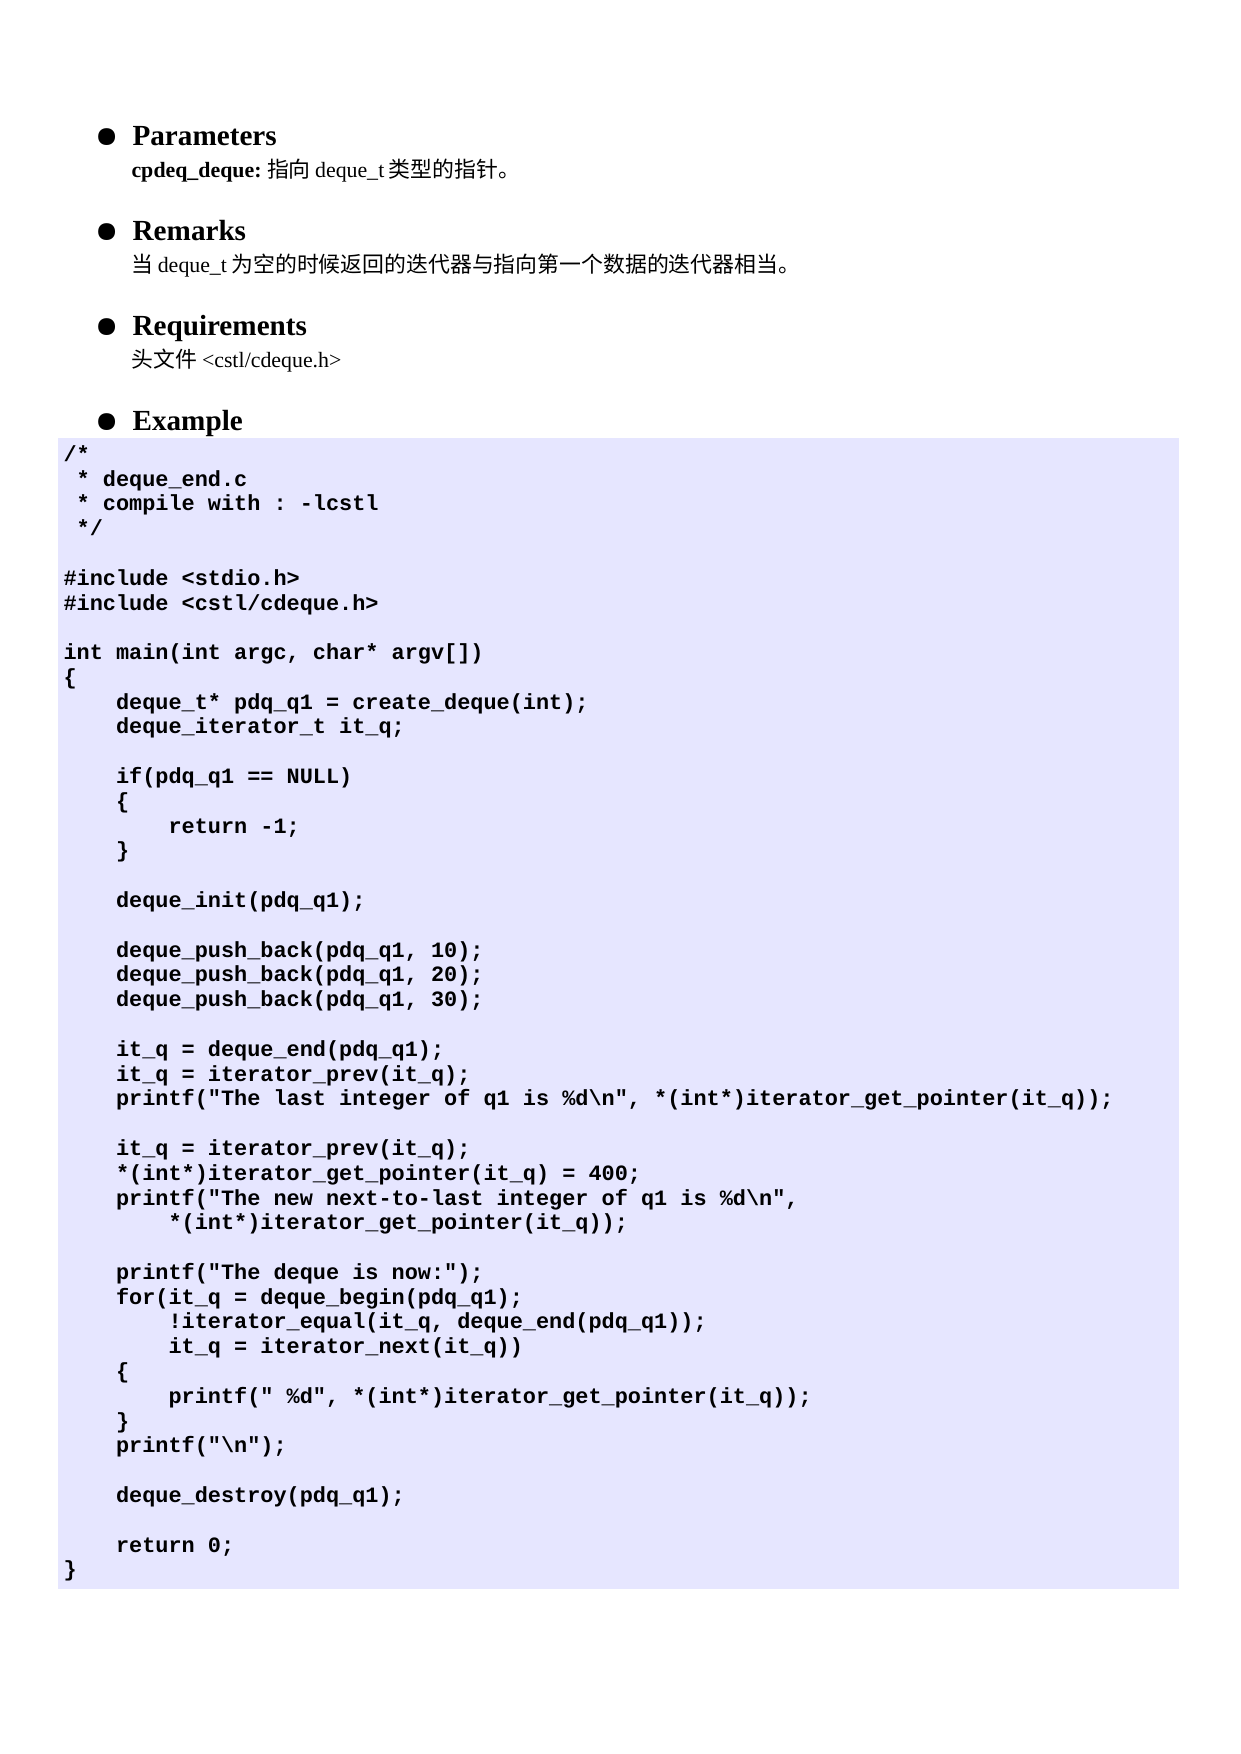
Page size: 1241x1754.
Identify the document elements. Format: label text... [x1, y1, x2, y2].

text 当deque_t为空的时候返回的迭代器与指向第一个数据的迭代器相当。 [57, 247, 1179, 278]
list Parameters [95, 118, 1179, 152]
text cpdeq_deque: 指向deque_t类型的指针。 [57, 152, 1179, 183]
list Example [95, 403, 1179, 437]
text 头文件 <cstl/cdeque.h> [57, 342, 1179, 374]
list Remarks [95, 213, 1179, 247]
list Requirements [95, 308, 1179, 342]
table_header /* * deque_end.c * compile with : -lcstl */ #include <stdio.h> #include <cstl/cdeque.h> int main(int argc, char* argv[]) { deque_t* pdq_q1 = create_deque(int); deque_iterator_t it_q; if(pdq_q1 == NULL) { return -1; } deque_init(pdq_q1); deque_push_back(pdq_q1, 10); deque_push_back(pdq_q1, 20); deque_push_back(pdq_q1, 30); it_q = deque_end(pdq_q1); it_q = iterator_prev(it_q); printf("The last integer of q1 is %d\n", *(int*)iterator_get_pointer(it_q)); it_q = iterator_prev(it_q); *(int*)iterator_get_pointer(it_q) = 400; printf("The new next-to-last integer of q1 is %d\n", *(int*)iterator_get_pointer(it_q)); printf("The deque is now:"); for(it_q = deque_begin(pdq_q1); !iterator_equal(it_q, deque_end(pdq_q1)); it_q = iterator_next(it_q)) { printf(" %d", *(int*)iterator_get_pointer(it_q)); } printf("\n"); deque_destroy(pdq_q1); return 0; } [58, 438, 1179, 1589]
